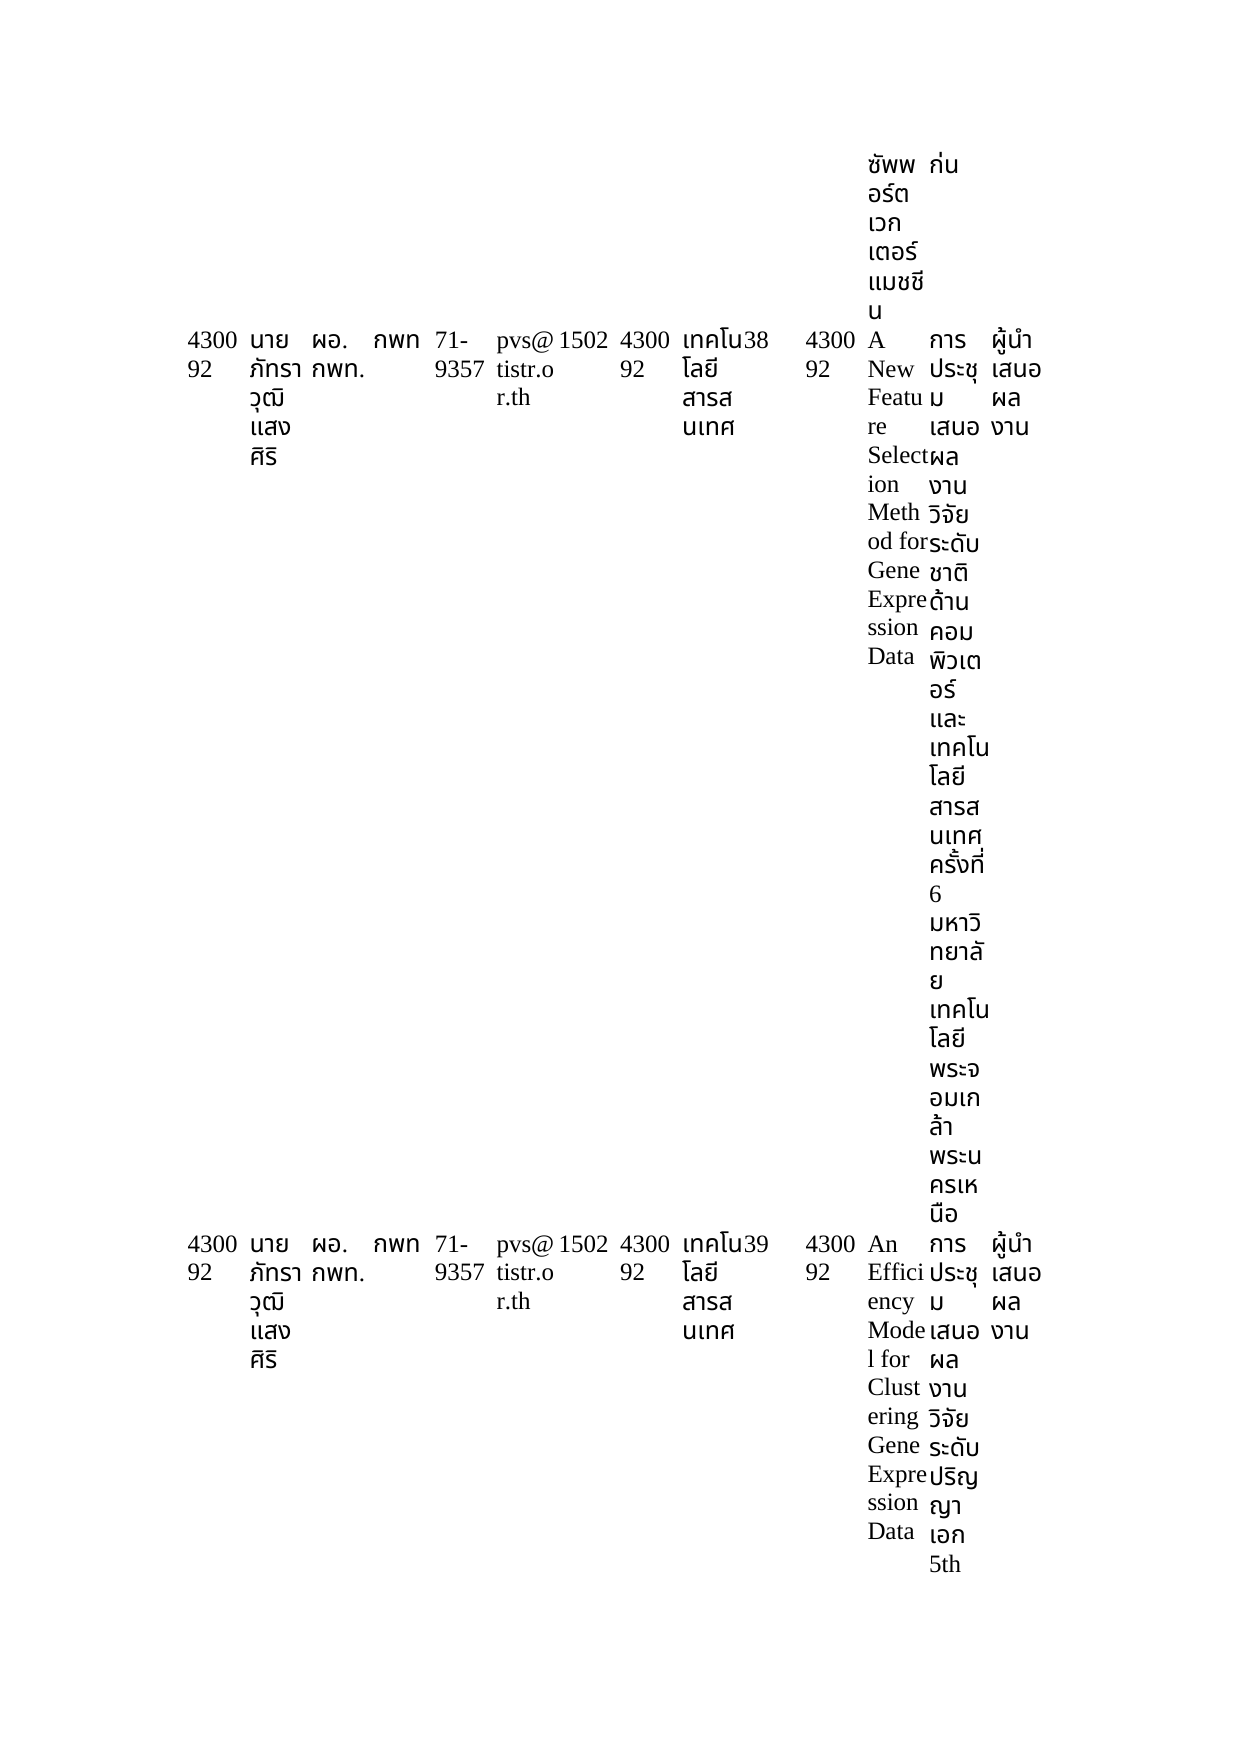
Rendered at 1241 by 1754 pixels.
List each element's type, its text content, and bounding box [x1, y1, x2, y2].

table_cell 430092 [188, 1229, 249, 1578]
table_cell 38 [744, 325, 805, 1229]
table_cell 430092 [620, 325, 682, 1229]
table_cell [373, 150, 434, 325]
table_cell 39 [744, 1229, 805, 1578]
table_cell 1502 [558, 1229, 620, 1578]
table_cell An Efficiency Model for Clustering Gene Expression Data [867, 1229, 929, 1578]
table_cell [558, 150, 620, 325]
table_cell pvs@tistr.or.th [496, 1229, 558, 1578]
table_cell [620, 150, 682, 325]
table_cell [805, 150, 867, 325]
table_cell [744, 150, 805, 325]
table_cell ผอ. กพท. [311, 325, 373, 1229]
table_cell กพท [373, 325, 434, 1229]
table_cell ก่น [929, 150, 991, 325]
table_cell [435, 150, 496, 325]
table_cell นายภัทราวุฒิ แสงศิริ [249, 1229, 311, 1578]
table_cell นายภัทราวุฒิ แสงศิริ [249, 325, 311, 1229]
table_cell [991, 150, 1053, 325]
table_cell การประชุมเสนอผลงานวิจัยระดับปริญญาเอก 5th [929, 1229, 991, 1578]
table_cell pvs@tistr.or.th [496, 325, 558, 1229]
table_cell เทคโนโลยีสารสนเทศ [682, 1229, 743, 1578]
table_cell กพท [373, 1229, 434, 1578]
table_cell [682, 150, 743, 325]
table_cell A New Feature Selection Method for Gene Expression Data [867, 325, 929, 1229]
table_cell 1502 [558, 325, 620, 1229]
table_cell 71-9357 [435, 325, 496, 1229]
table_cell 71-9357 [435, 1229, 496, 1578]
table_cell 430092 [805, 1229, 867, 1578]
table_cell ซัพพอร์ตเวกเตอร์แมชชีน [867, 150, 929, 325]
table_cell ผอ. กพท. [311, 1229, 373, 1578]
table_cell [188, 150, 249, 325]
table_cell [249, 150, 311, 325]
table_cell [311, 150, 373, 325]
table_cell [496, 150, 558, 325]
table_cell 430092 [620, 1229, 682, 1578]
table_cell 430092 [188, 325, 249, 1229]
table_cell การประชุมเสนอผลงานวิจัยระดับชาติด้านคอมพิวเตอร์และเทคโนโลยีสารสนเทศ ครั้งที่ 6 มหาวิทยาลัยเทคโนโลยีพระจอมเกล้าพระนครเหนือ [929, 325, 991, 1229]
table_cell ผู้นำเสนอผลงาน [991, 1229, 1053, 1578]
table_cell ผู้นำเสนอผลงาน [991, 325, 1053, 1229]
table_cell 430092 [805, 325, 867, 1229]
table_cell เทคโนโลยีสารสนเทศ [682, 325, 743, 1229]
